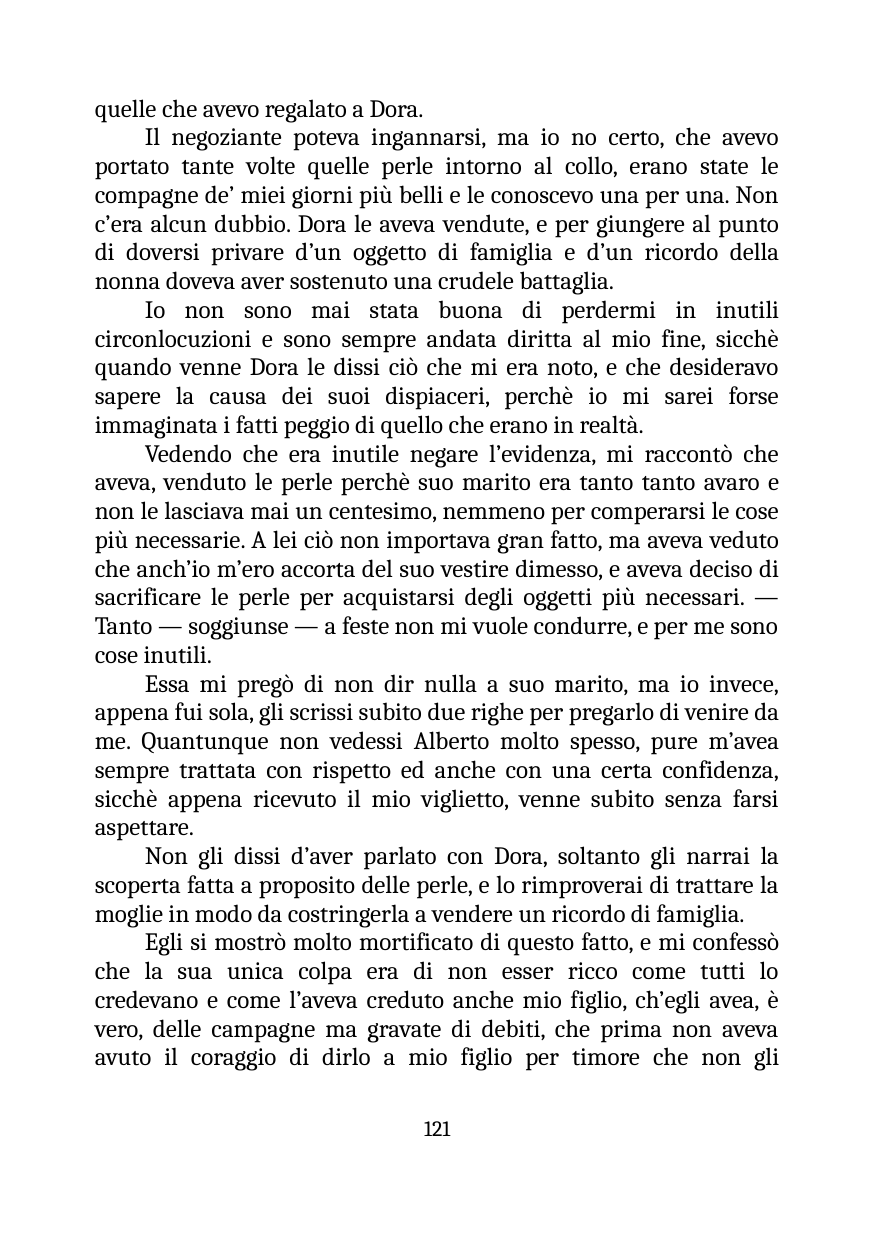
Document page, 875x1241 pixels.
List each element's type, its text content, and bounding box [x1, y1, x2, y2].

text Io non sono mai stata buona di perdermi in inutili circonlocuzioni e sono sempre andata diritta al mio fine, sicchè quando venne Dora le dissi ciò che mi era noto, e che desideravo sapere la causa dei suoi dispiaceri, perchè io mi sarei forse immaginata i fatti peggio di quello che erano in realtà. [94, 296, 779, 439]
text Vedendo che era inutile negare l’evidenza, mi raccontò che aveva, venduto le perle perchè suo marito era tanto tanto avaro e non le lasciava mai un centesimo, nemmeno per comperarsi le cose più necessarie. A lei ciò non importava gran fatto, ma aveva veduto che anch’io m’ero accorta del suo vestire dimesso, e aveva deciso di sacrificare le perle per acquistarsi degli oggetti più necessari. — Tanto — soggiunse — a feste non mi vuole condurre, e per me sono cose inutili. [94, 439, 779, 669]
text Egli si mostrò molto mortificato di questo fatto, e mi confessò che la sua unica colpa era di non esser ricco come tutti lo credevano e come l’aveva creduto anche mio figlio, ch’egli avea, è vero, delle campagne ma gravate di debiti, che prima non aveva avuto il coraggio di dirlo a mio figlio per timore che non gli [94, 928, 779, 1072]
text Non gli dissi d’aver parlato con Dora, soltanto gli narrai la scoperta fatta a proposito delle perle, e lo rimproverai di trattare la moglie in modo da costringerla a vendere un ricordo di famiglia. [94, 842, 779, 928]
text quelle che avevo regalato a Dora. [94, 94, 779, 123]
text Essa mi pregò di non dir nulla a suo marito, ma io invece, appena fui sola, gli scrissi subito due righe per pregarlo di venire da me. Quantunque non vedessi Alberto molto spesso, pure m’avea sempre trattata con rispetto ed anche con una certa confidenza, sicchè appena ricevuto il mio viglietto, venne subito senza farsi aspettare. [94, 669, 779, 842]
text Il negoziante poteva ingannarsi, ma io no certo, che avevo portato tante volte quelle perle intorno al collo, erano state le compagne de’ miei giorni più belli e le conoscevo una per una. Non c’era alcun dubbio. Dora le aveva vendute, e per giungere al punto di doversi privare d’un oggetto di famiglia e d’un ricordo della nonna doveva aver sostenuto una crudele battaglia. [94, 123, 779, 296]
